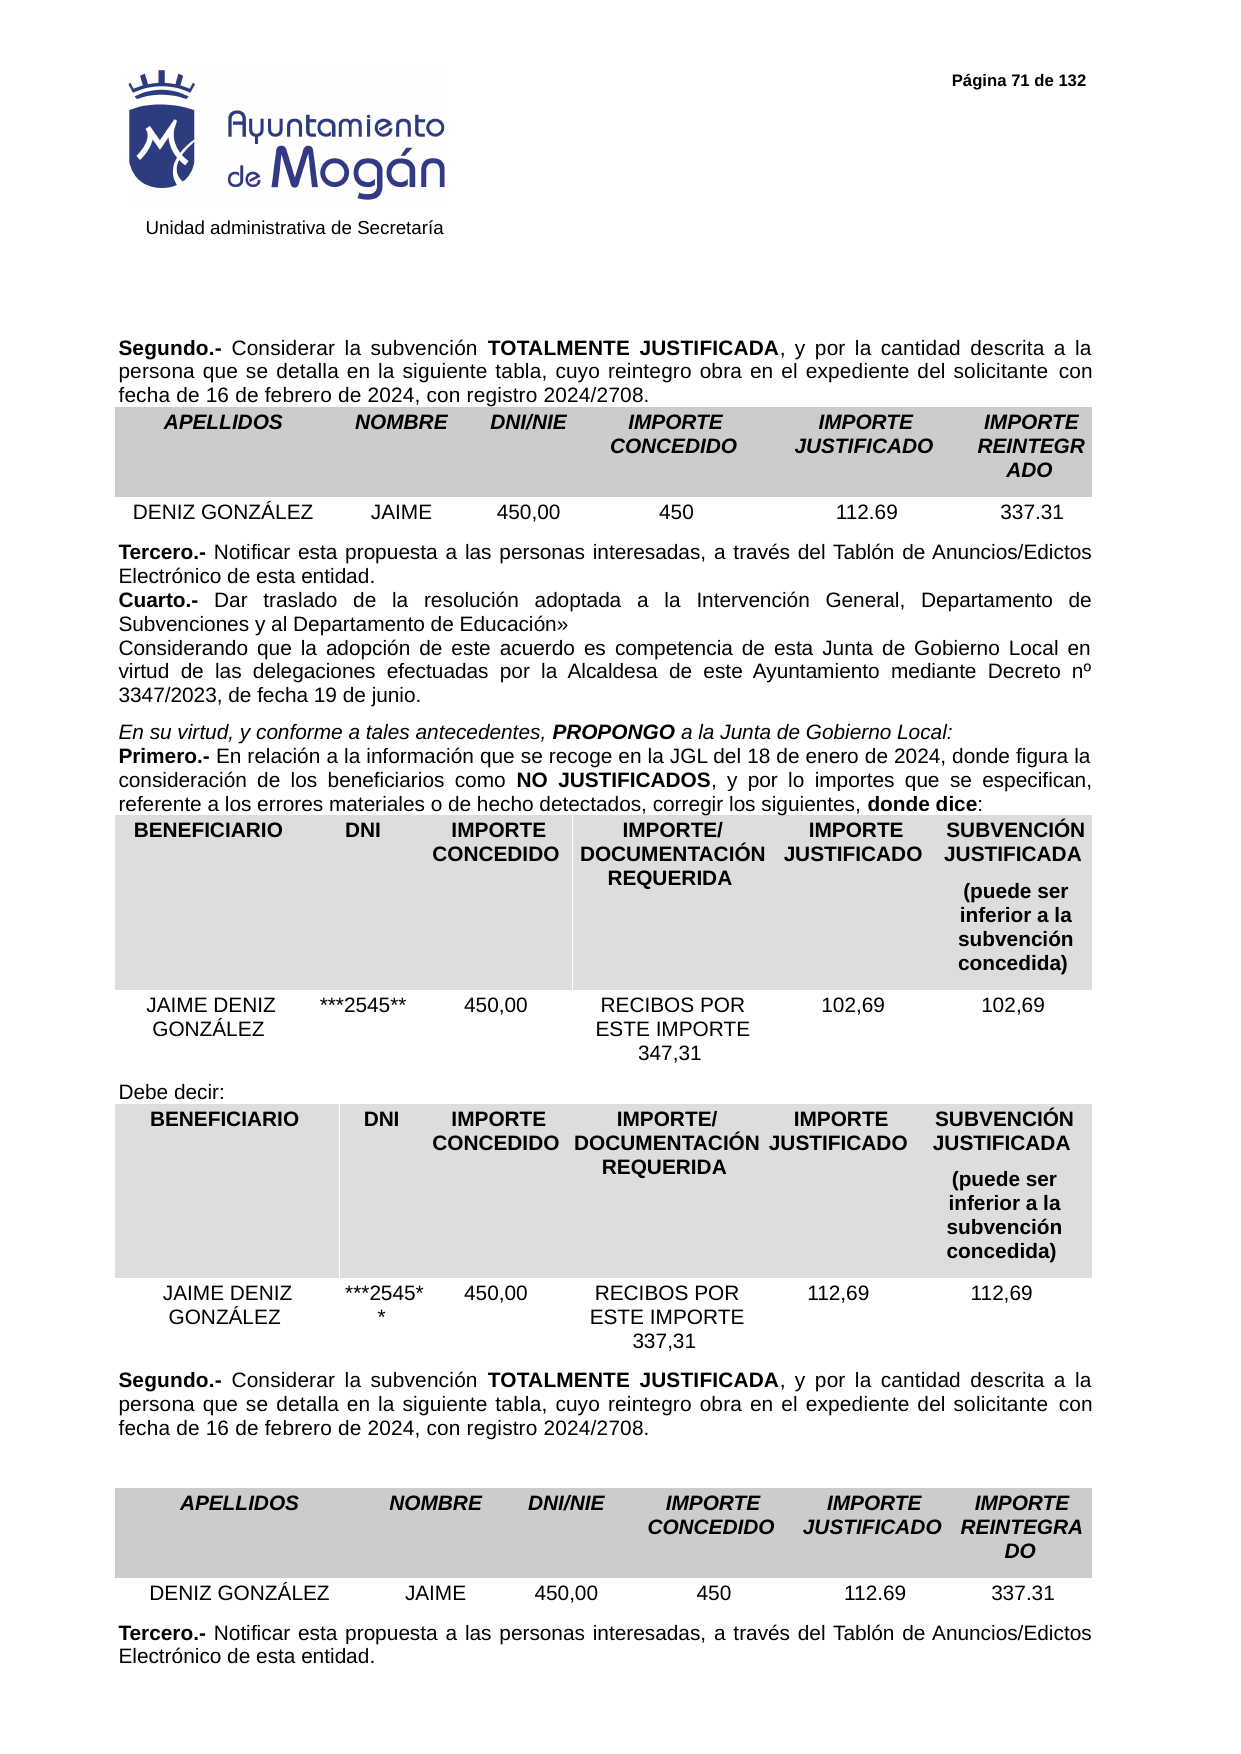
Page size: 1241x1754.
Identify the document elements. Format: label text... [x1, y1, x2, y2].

table_cell JAIME DENIZ GONZÁLEZ [115, 1278, 339, 1368]
table_cell 450,00 [507, 1578, 631, 1620]
table_header IMPORTE JUSTIFICADO [773, 815, 939, 990]
table_cell 450,00 [429, 1278, 568, 1368]
text Tercero.- Notificar esta propuesta a las personas interesadas, a través del Tablón de Anuncios/Edictos Electrónico de esta entidad. [118, 1620, 1092, 1668]
table_cell 112,69 [797, 1578, 953, 1620]
table_cell 450 [631, 1578, 797, 1620]
table_header IMPORTE/DOCUMENTACIÓN REQUERIDA [568, 1104, 766, 1278]
table_header SUBVENCIÓN JUSTIFICADA (puede ser inferior a la subvención concedida) [939, 815, 1092, 990]
table_cell 112,69 [761, 497, 972, 539]
table_header APELLIDOS [115, 1488, 369, 1578]
table_header IMPORTE/DOCUMENTACIÓN REQUERIDA [573, 815, 773, 990]
table_cell RECIBOS POR ESTE IMPORTE 337,31 [568, 1278, 766, 1368]
text Tercero.- Notificar esta propuesta a las personas interesadas, a través del Tablón de Anuncios/Edictos Electrónico de esta entidad. [118, 539, 1092, 587]
table_header DNI/NIE [472, 407, 591, 497]
table_cell ***2545** [307, 990, 425, 1080]
table_cell 102,69 [939, 990, 1092, 1080]
text Considerando que la adopción de este acuerdo es competencia de esta Junta de Gobierno Local en virtud de las delegaciones efectuadas por la Alcaldesa de este Ayuntamiento mediante Decreto nº 3347/2023, de fecha 19 de junio. [118, 635, 1092, 707]
table_header IMPORTE CONCEDIDO [591, 407, 761, 497]
table_cell DENIZ GONZÁLEZ [115, 497, 337, 539]
table_cell 112,69 [766, 1278, 916, 1368]
picture [128, 70, 445, 206]
table_cell 450 [591, 497, 761, 539]
table_cell 450,00 [425, 990, 572, 1080]
table_header BENEFICIARIO [115, 1104, 339, 1278]
table_cell 450,00 [472, 497, 591, 539]
table_header SUBVENCIÓN JUSTIFICADA (puede ser inferior a la subvención concedida) [916, 1104, 1092, 1278]
table_cell DENIZ GONZÁLEZ [115, 1578, 369, 1620]
table_header IMPORTE CONCEDIDO [425, 815, 572, 990]
table_cell 102,69 [773, 990, 939, 1080]
table_header BENEFICIARIO [115, 815, 307, 990]
table_header DNI [340, 1104, 429, 1278]
text Segundo.- Considerar la subvención TOTALMENTE JUSTIFICADA, y por la cantidad descrita a la persona que se detalla en la siguiente tabla, cuyo reintegro obra en el expediente del solicitante con fecha de 16 de febrero de 2024, con registro 2024/2708. [118, 335, 1092, 407]
table_header DNI/NIE [507, 1488, 631, 1578]
table_header DNI [307, 815, 425, 990]
table_header IMPORTE CONCEDIDO [631, 1488, 797, 1578]
table_cell JAIME DENIZ GONZÁLEZ [115, 990, 307, 1080]
table_header IMPORTE REINTEGRADO [972, 407, 1092, 497]
table_cell RECIBOS POR ESTE IMPORTE 347,31 [573, 990, 773, 1080]
table_header IMPORTE JUSTIFICADO [766, 1104, 916, 1278]
table_header IMPORTE CONCEDIDO [429, 1104, 568, 1278]
table_cell 337,31 [953, 1578, 1092, 1620]
table_header NOMBRE [337, 407, 472, 497]
text Segundo.- Considerar la subvención TOTALMENTE JUSTIFICADA, y por la cantidad descrita a la persona que se detalla en la siguiente tabla, cuyo reintegro obra en el expediente del solicitante con fecha de 16 de febrero de 2024, con registro 2024/2708. [118, 1368, 1092, 1440]
table_cell 337,31 [972, 497, 1092, 539]
text Debe decir: [118, 1080, 1092, 1104]
text Cuarto.- Dar traslado de la resolución adoptada a la Intervención General, Departamento de Subvenciones y al Departamento de Educación» [118, 587, 1092, 635]
table_header NOMBRE [369, 1488, 507, 1578]
table_header APELLIDOS [115, 407, 337, 497]
table_cell JAIME [337, 497, 472, 539]
table_cell ***2545** [340, 1278, 429, 1368]
table_header IMPORTE REINTEGRADO [953, 1488, 1092, 1578]
text Primero.- En relación a la información que se recoge en la JGL del 18 de enero de 2024, donde figura la consideración de los beneficiarios como NO JUSTIFICADOS, y por lo importes que se especifican, referente a los errores materiales o de hecho detectados, corregir los siguientes, donde dice: [118, 743, 1092, 815]
table_header IMPORTE JUSTIFICADO [761, 407, 972, 497]
table_cell JAIME [369, 1578, 507, 1620]
text En su virtud, y conforme a tales antecedentes, PROPONGO a la Junta de Gobierno Local: [118, 719, 1092, 743]
table_header IMPORTE JUSTIFICADO [797, 1488, 953, 1578]
table_cell 112,69 [916, 1278, 1092, 1368]
